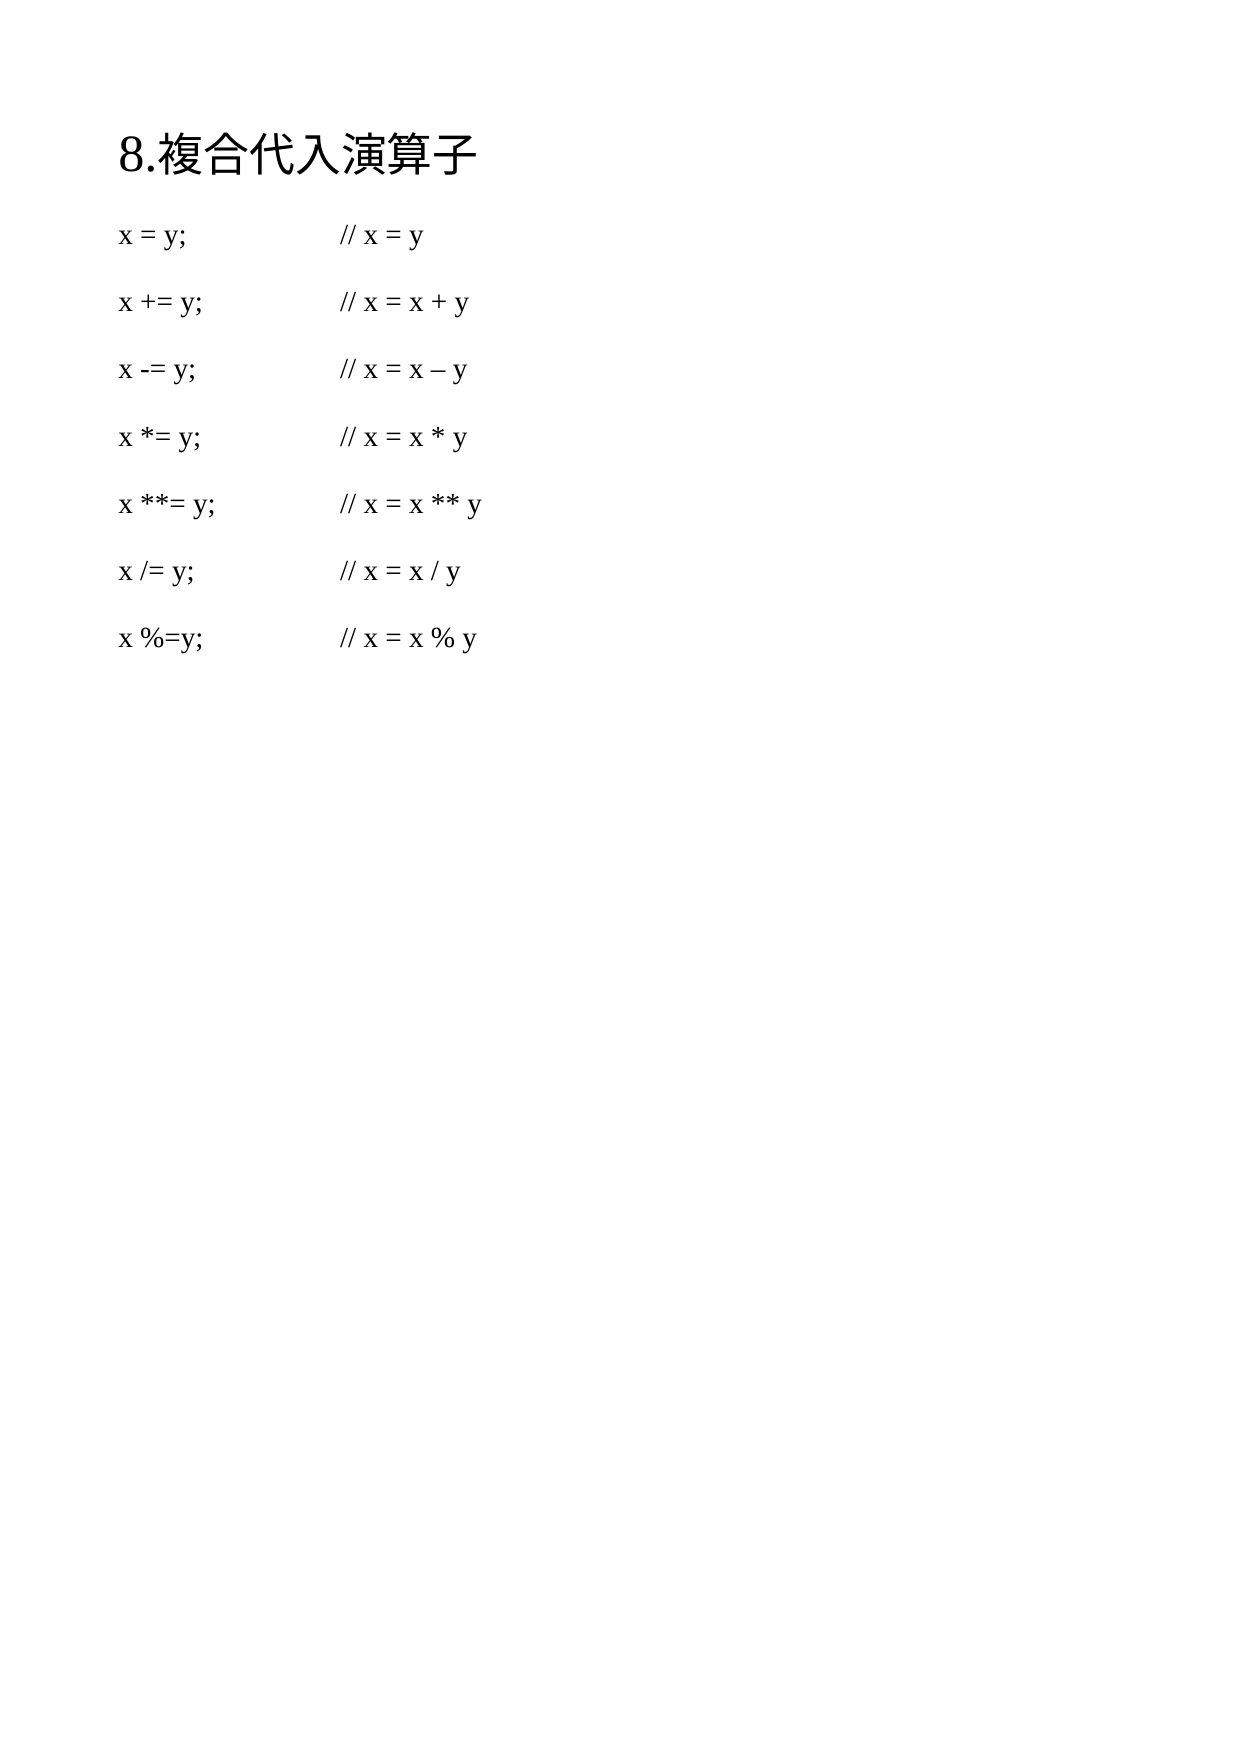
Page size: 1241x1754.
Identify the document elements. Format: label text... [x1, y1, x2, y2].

text x -= y; // x = x – y [118, 352, 1122, 385]
text x += y; // x = x + y [118, 284, 1122, 318]
text x = y; // x = y [118, 217, 1122, 251]
text x /= y; // x = x / y [118, 553, 1122, 586]
text 8.複合代入演算子 [118, 118, 1122, 184]
text x %=y; // x = x % y [118, 620, 1122, 653]
text x **= y; // x = x ** y [118, 486, 1122, 519]
text x *= y; // x = x * y [118, 419, 1122, 452]
